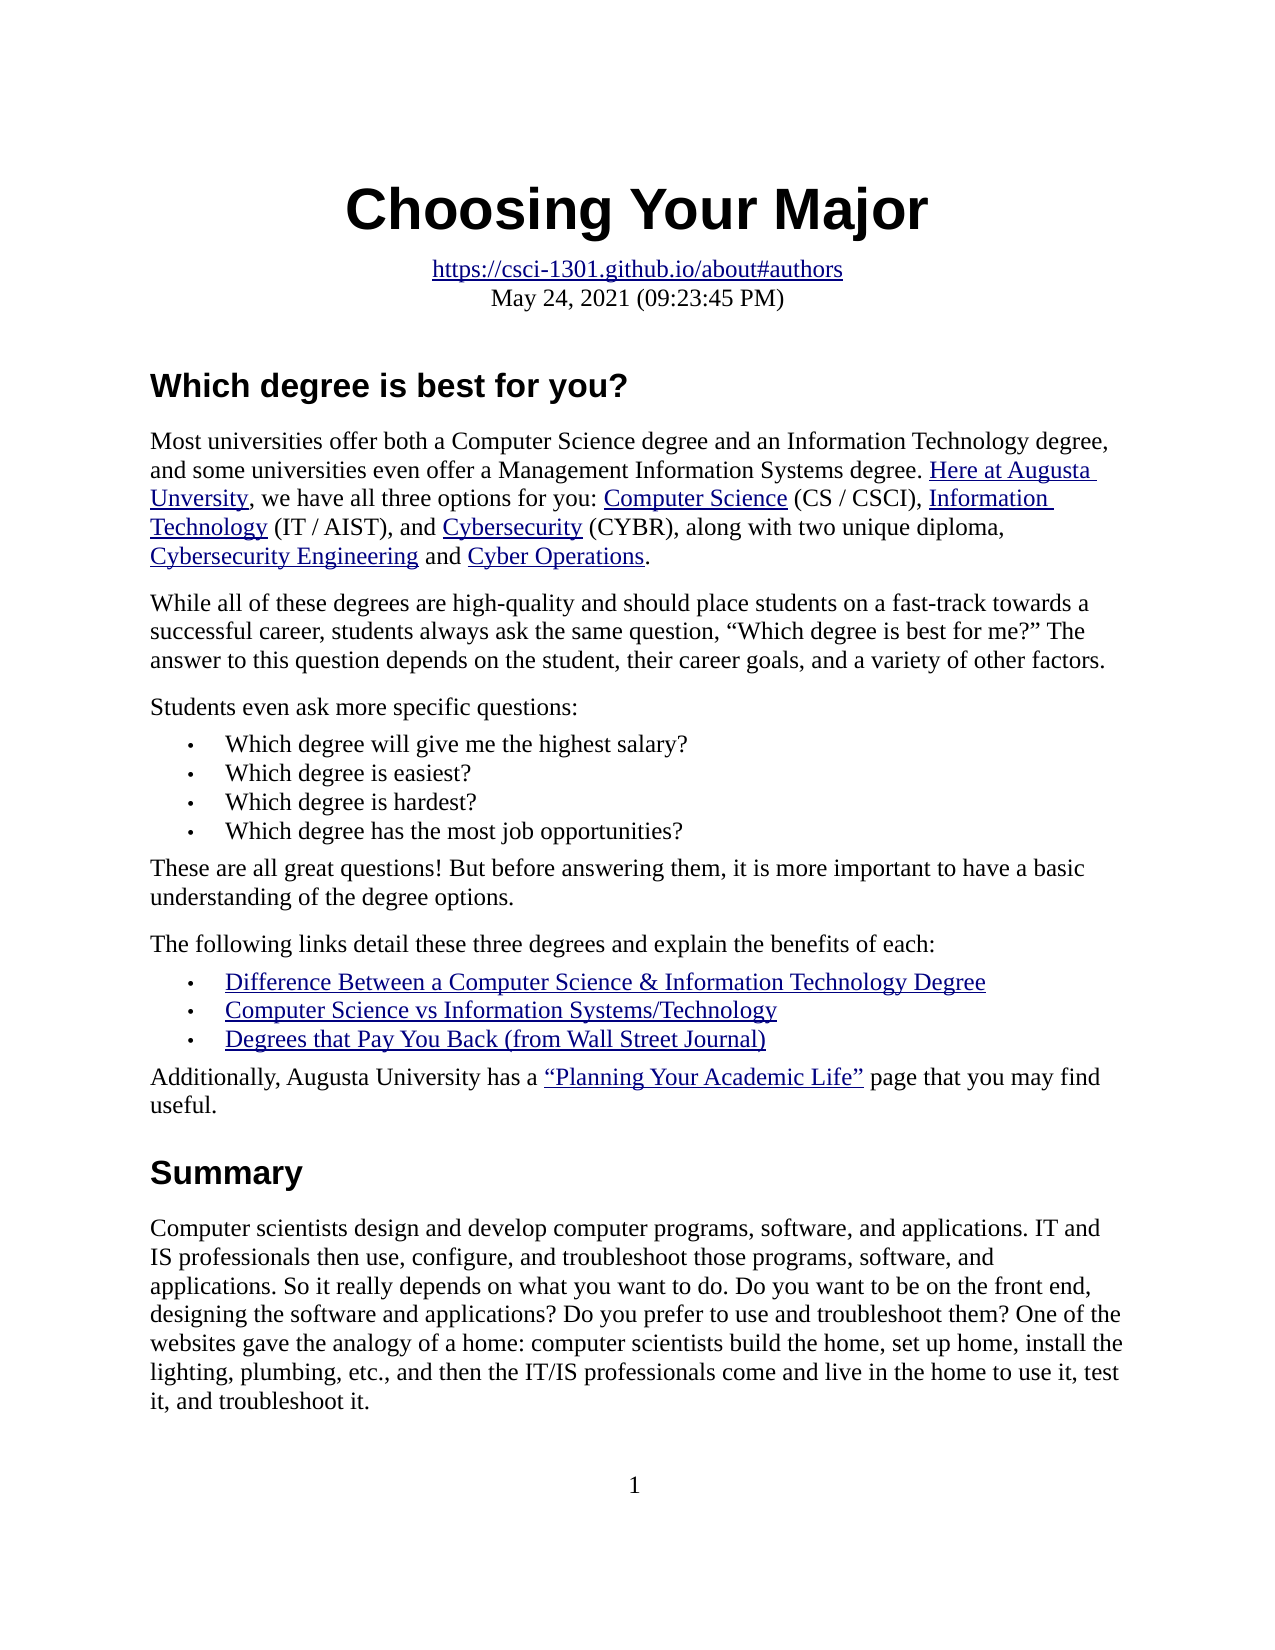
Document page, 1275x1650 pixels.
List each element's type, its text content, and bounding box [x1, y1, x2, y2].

list Degrees that Pay You Back (from Wall Street Journal) [187, 1024, 1125, 1053]
list Difference Between a Computer Science & Information Technology Degree [187, 967, 1125, 995]
text These are all great questions! But before answering them, it is more important to have a basic understanding of the degree options. [150, 853, 1125, 911]
list Computer Science vs Information Systems/Technology [187, 995, 1125, 1024]
list Which degree is easiest? [187, 758, 1125, 787]
text May 24, 2021 (09:23:45 PM) [150, 283, 1125, 312]
text Additionally, Augusta University has a “Planning Your Academic Life” page that you may find useful. [150, 1062, 1125, 1119]
text Most universities offer both a Computer Science degree and an Information Technology degree, and some universities even offer a Management Information Systems degree. Here at Augusta Unversity, we have all three options for you: Computer Science (CS / CSCI), Information Technology (IT / AIST), and Cybersecurity (CYBR), along with two unique diploma, Cybersecurity Engineering and Cyber Operations. [150, 426, 1125, 570]
text Students even ask more specific questions: [150, 692, 1125, 721]
list Which degree has the most job opportunities? [187, 816, 1125, 844]
list Which degree is hardest? [187, 787, 1125, 816]
text https://csci-1301.github.io/about#authors [150, 254, 1125, 283]
text Computer scientists design and develop computer programs, software, and applications. IT and IS professionals then use, configure, and troubleshoot those programs, software, and applications. So it really depends on what you want to do. Do you want to be on the front end, designing the software and applications? Do you prefer to use and troubleshoot them? One of the websites gave the analogy of a home: computer scientists build the home, set up home, install the lighting, plumbing, etc., and then the IT/IS professionals come and live in the home to use it, test it, and troubleshoot it. [150, 1213, 1125, 1414]
subtitle Summary [150, 1153, 1125, 1192]
text While all of these degrees are high-quality and should place students on a fast-track towards a successful career, students always ask the same question, “Which degree is best for me?” The answer to this question depends on the student, their career goals, and a variety of other factors. [150, 588, 1125, 674]
list Which degree will give me the highest salary? [187, 729, 1125, 758]
subtitle Which degree is best for you? [150, 366, 1125, 404]
text The following links detail these three degrees and explain the benefits of each: [150, 929, 1125, 958]
title Choosing Your Major [150, 175, 1125, 242]
